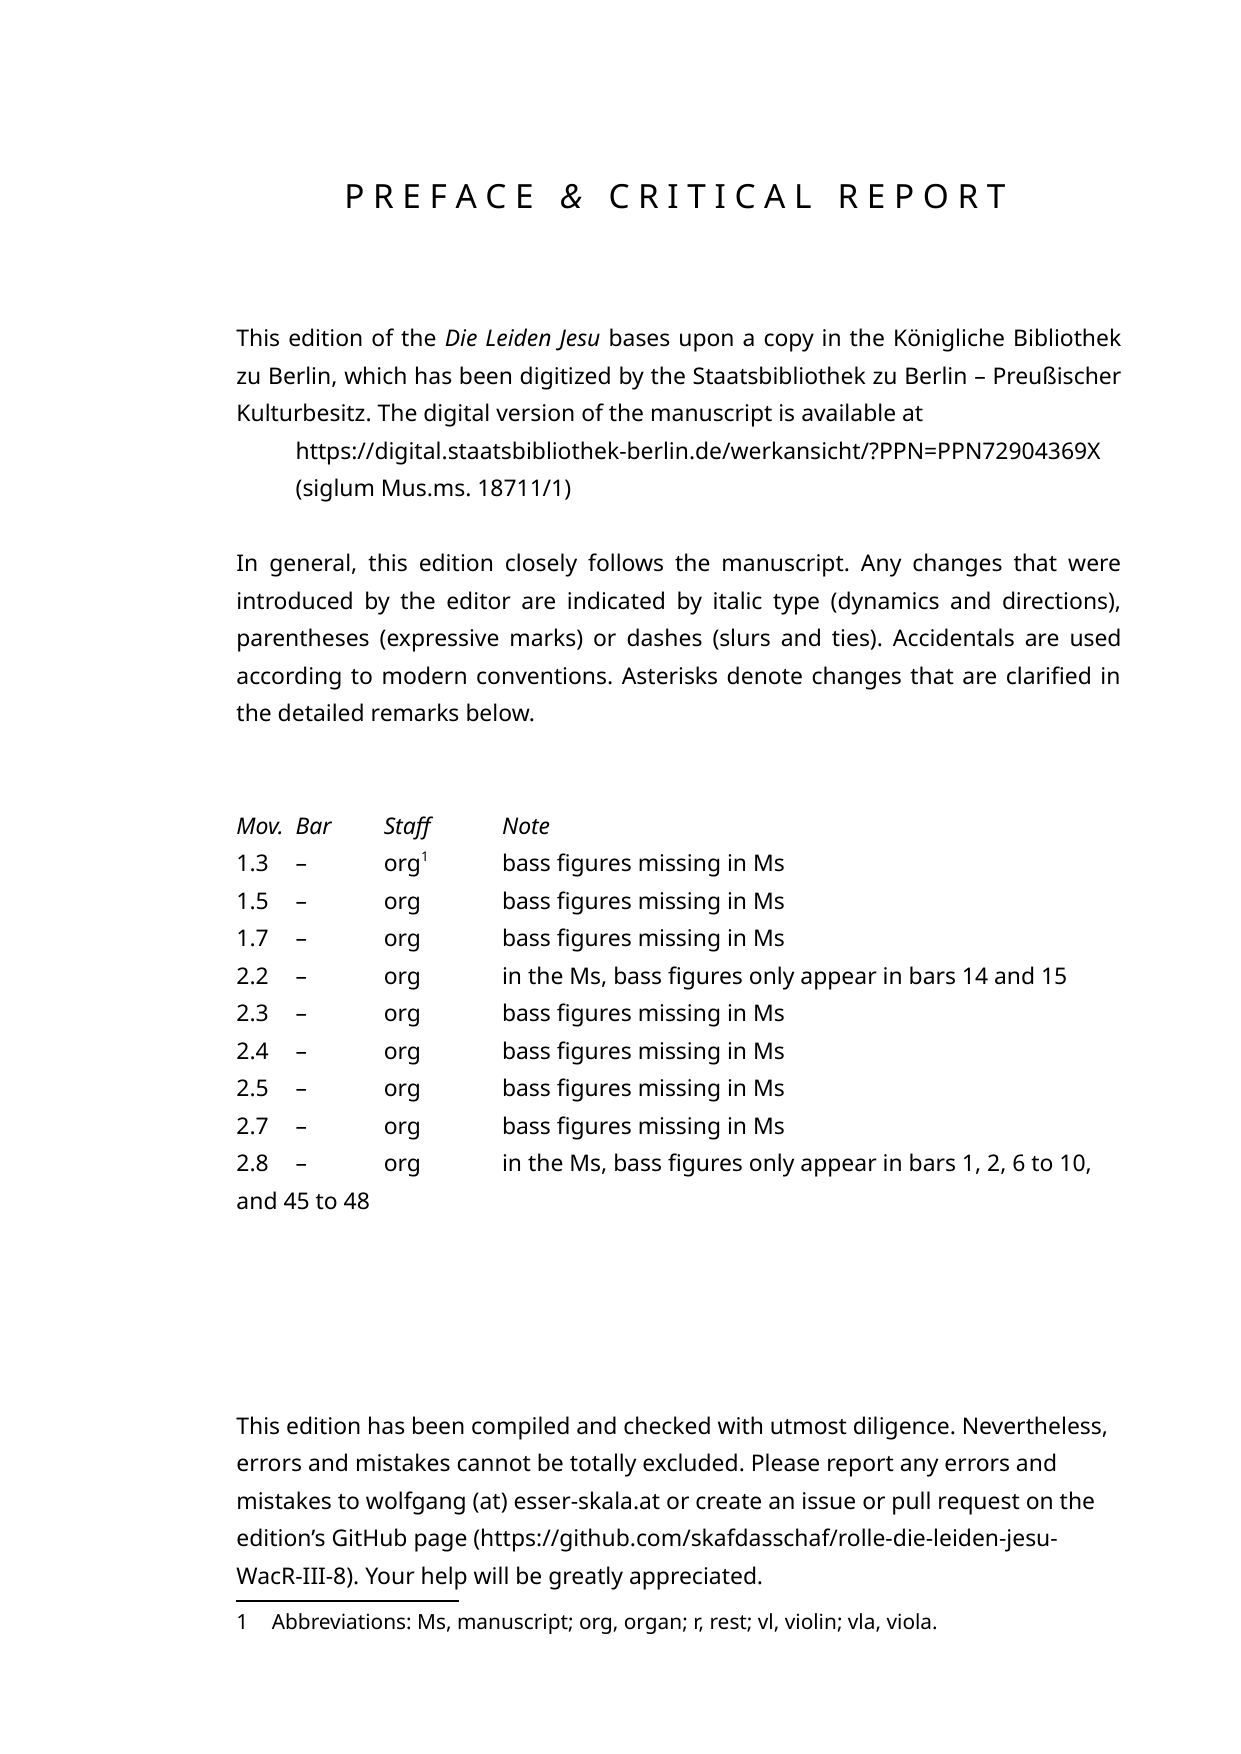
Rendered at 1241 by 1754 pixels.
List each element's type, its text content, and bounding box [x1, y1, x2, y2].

text In general, this edition closely follows the manuscript. Any changes that were introduced by the editor are indicated by italic type (dynamics and directions), parentheses (expressive marks) or dashes (slurs and ties). Accidentals are used according to modern conventions. Asterisks denote changes that are clarified in the detailed remarks below. [236, 547, 1122, 729]
text P R E F A C E & C R I T I C A L R E P O R T [236, 173, 1122, 218]
text https://digital.staatsbibliothek-berlin.de/werkansicht/?PPN=PPN72904369X (siglum Mus.ms. 18711/1) [236, 435, 1122, 504]
text This edition of the Die Leiden Jesu bases upon a copy in the Königliche Bibliothek zu Berlin, which has been digitized by the Staatsbibliothek zu Berlin – Preußischer Kulturbesitz. The digital version of the manuscript is available at [236, 322, 1122, 429]
text Abbreviations: Ms, manuscript; org, organ; r, rest; vl, violin; vla, viola. [236, 1607, 1122, 1636]
text Mov. Bar Staff Note 1.3 – org bass figures missing in Ms 1.5 – org bass figures missing in Ms 1.7 – org bass figures missing in Ms 2.2 – org in the Ms, bass figures only appear in bars 14 and 15 2.3 – org bass figures missing in Ms 2.4 – org bass figures missing in Ms 2.5 – org bass figures missing in Ms 2.7 – org bass figures missing in Ms 2.8 – org in the Ms, bass figures only appear in bars 1, 2, 6 to 10, and 45 to 48 This edition has been compiled and checked with utmost diligence. Nevertheless, errors and mistakes cannot be totally excluded. Please report any errors and mistakes to wolfgang (at) esser-skala.at or create an issue or pull request on the edition’s GitHub page (https://github.com/skafdasschaf/rolle-die-leiden-jesu-WacR-III-8). Your help will be greatly appreciated. [236, 810, 1122, 1591]
